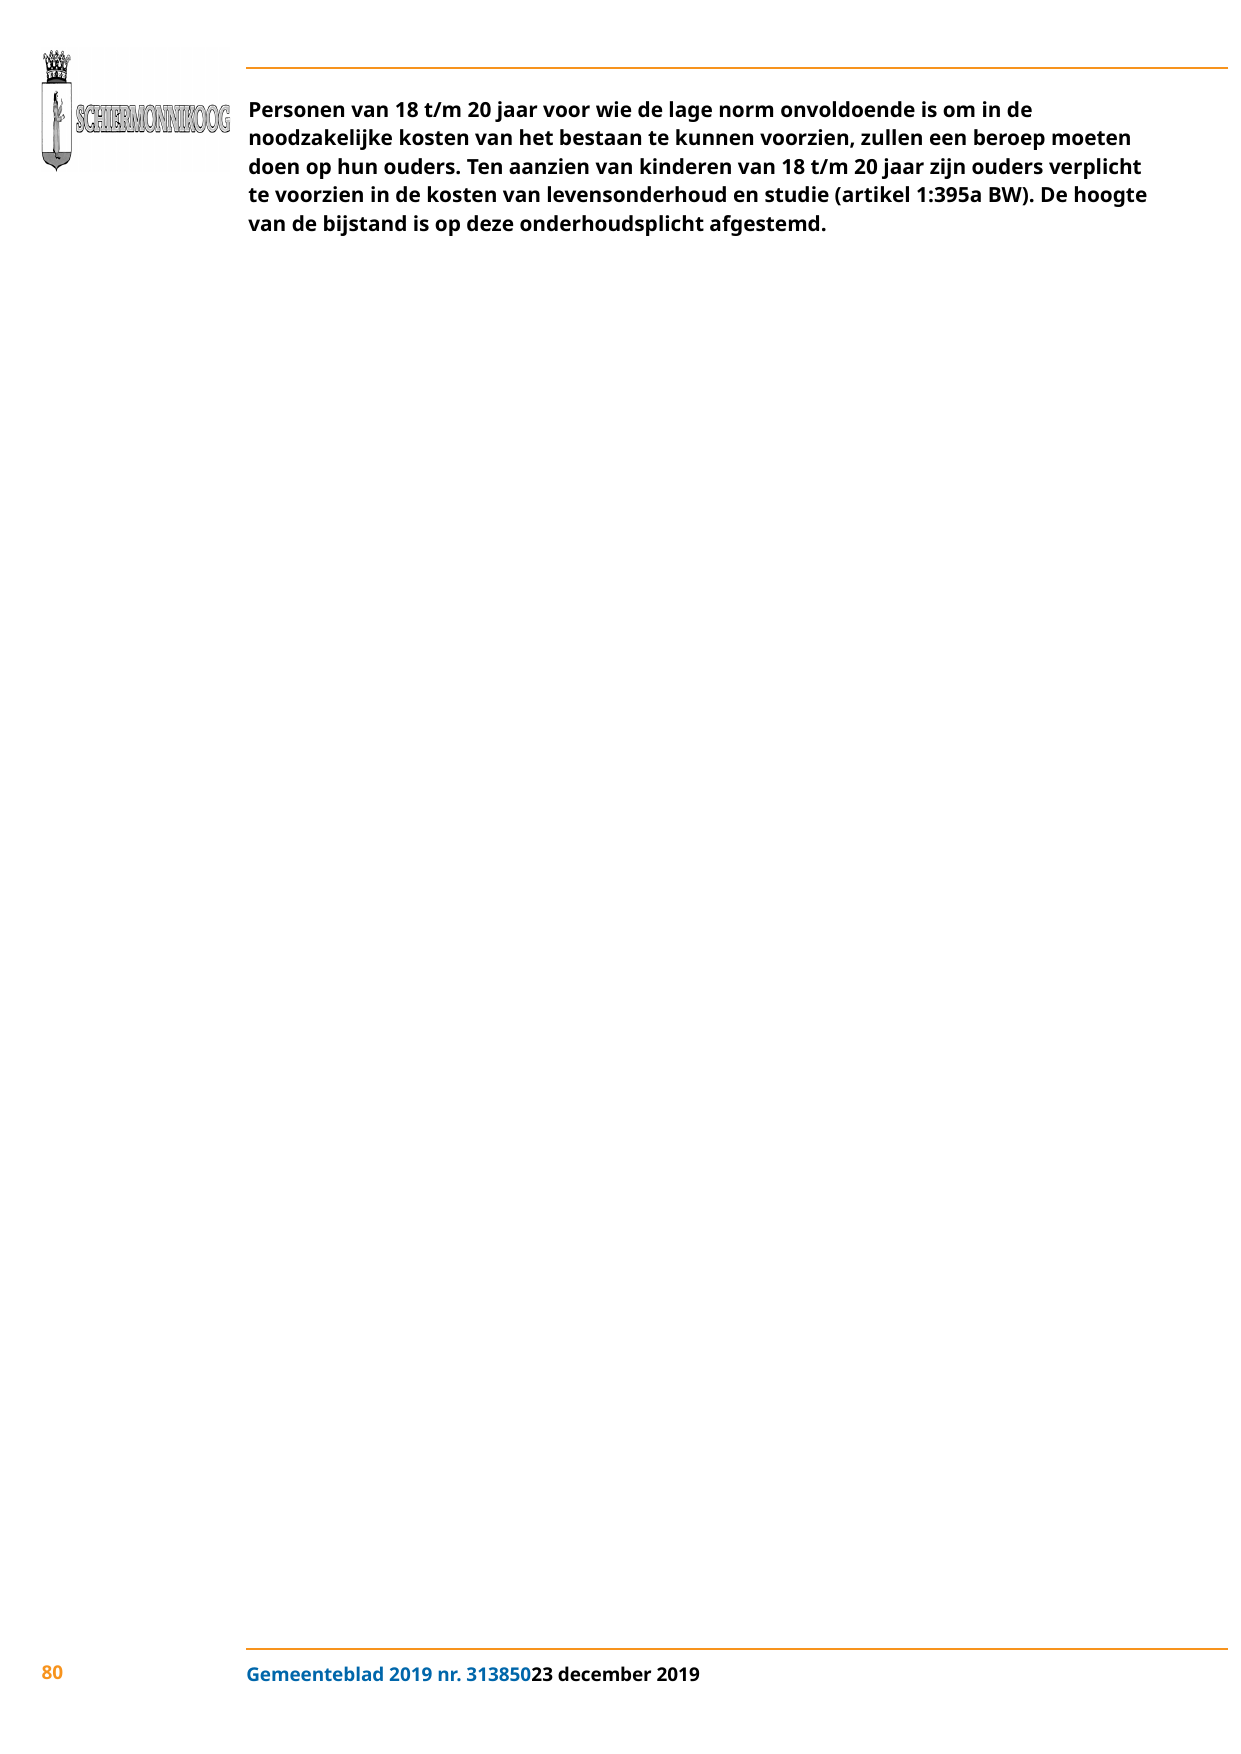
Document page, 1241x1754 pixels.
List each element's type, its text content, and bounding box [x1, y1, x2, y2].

text Personen van 18 t/m 20 jaar voor wie de lage norm onvoldoende is om in de noodzakelijke kosten van het bestaan te kunnen voorzien, zullen een beroep moeten doen op hun ouders. Ten aanzien van kinderen van 18 t/m 20 jaar zijn ouders verplicht te voorzien in de kosten van levensonderhoud en studie (artikel 1:395a BW). De hoogte van de bijstand is op deze onderhoudsplicht afgestemd. [248, 95, 1152, 237]
picture [41, 47, 231, 172]
